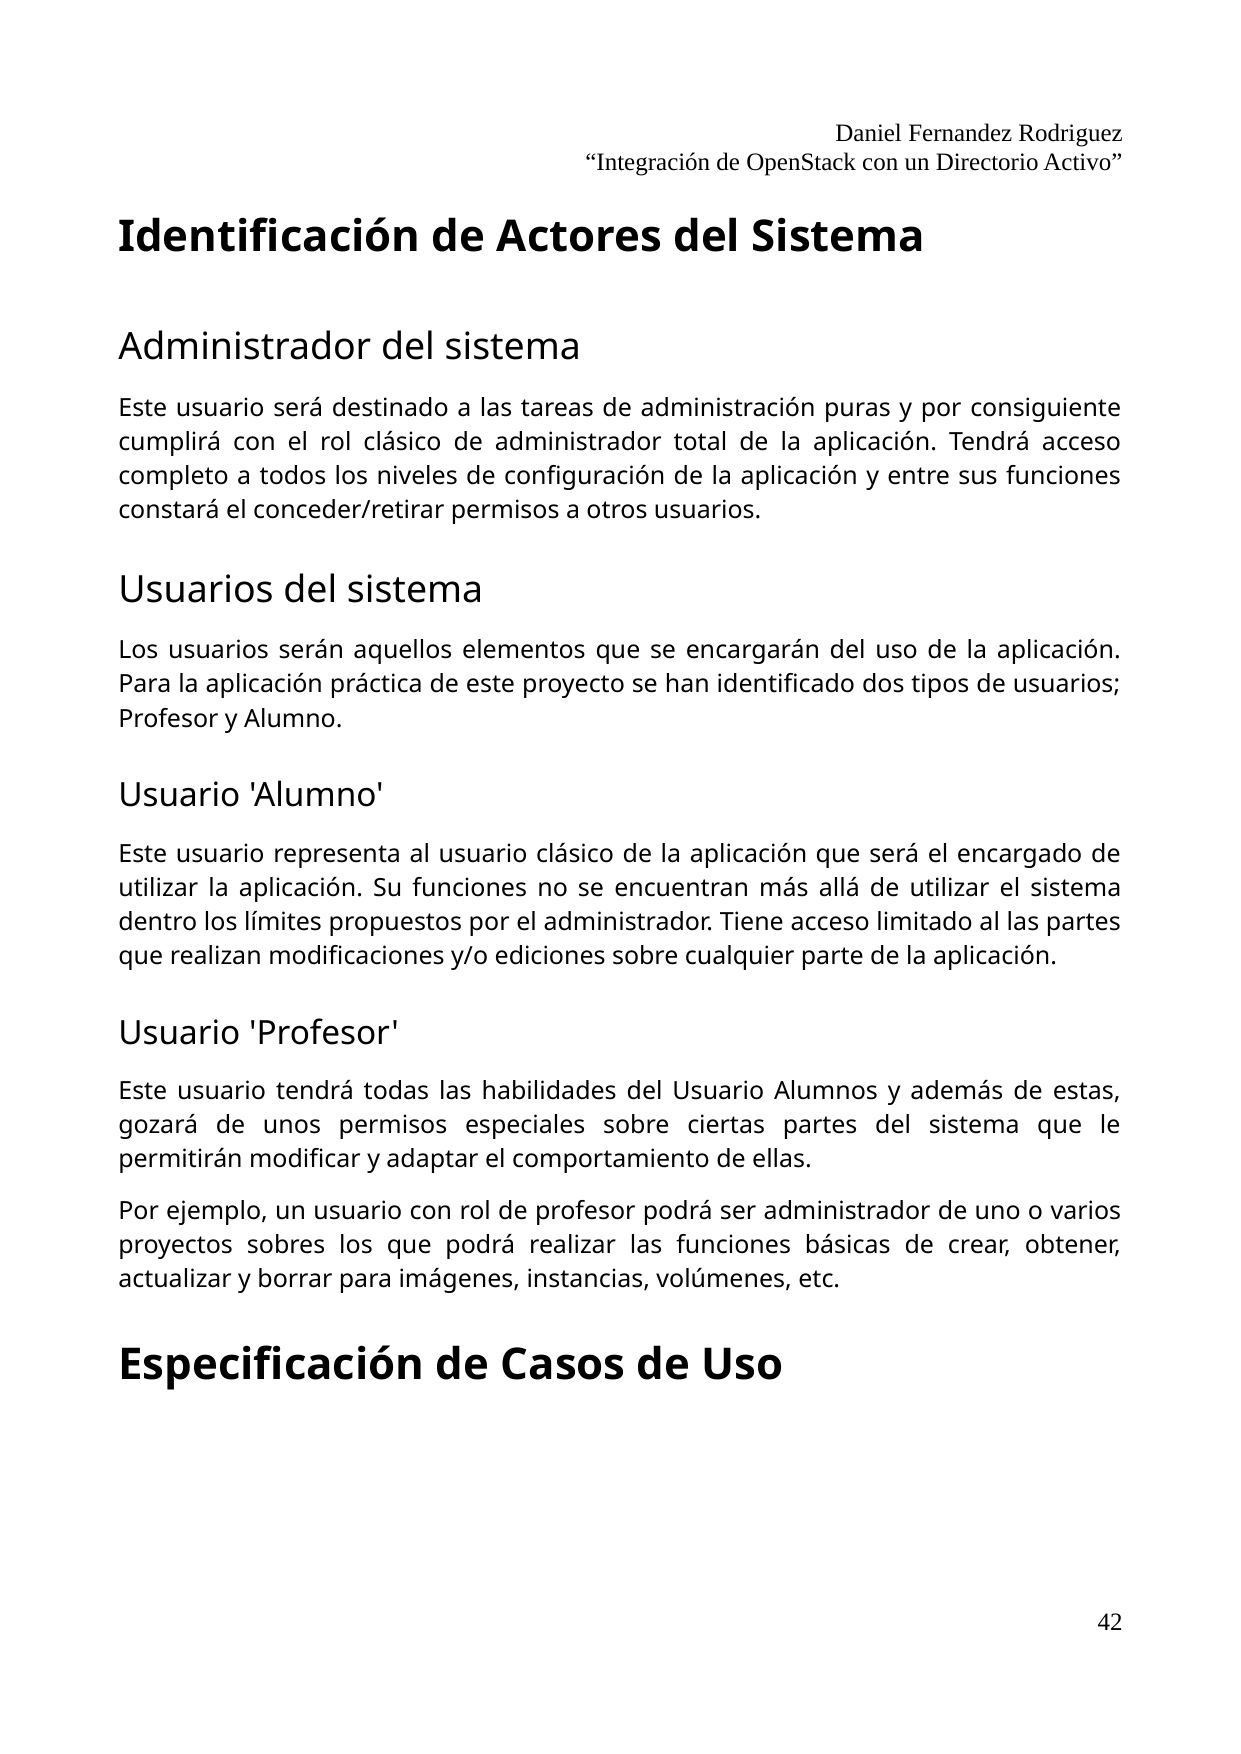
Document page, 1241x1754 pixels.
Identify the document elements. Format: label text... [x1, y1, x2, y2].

subtitle Administrador del sistema [118, 320, 1122, 371]
subtitle Identificación de Actores del Sistema [118, 205, 1122, 265]
text Los usuarios serán aquellos elementos que se encargarán del uso de la aplicación. Para la aplicación práctica de este proyecto se han identificado dos tipos de usuarios; Profesor y Alumno. [118, 632, 1122, 734]
subtitle Usuarios del sistema [118, 562, 1122, 613]
text Este usuario tendrá todas las habilidades del Usuario Alumnos y además de estas, gozará de unos permisos especiales sobre ciertas partes del sistema que le permitirán modificar y adaptar el comportamiento de ellas. [118, 1072, 1122, 1174]
text Este usuario será destinado a las tareas de administración puras y por consiguiente cumplirá con el rol clásico de administrador total de la aplicación. Tendrá acceso completo a todos los niveles de configuración de la aplicación y entre sus funciones constará el conceder/retirar permisos a otros usuarios. [118, 389, 1122, 526]
subtitle Especificación de Casos de Uso [118, 1332, 1122, 1392]
text Por ejemplo, un usuario con rol de profesor podrá ser administrador de uno o varios proyectos sobres los que podrá realizar las funciones básicas de crear, obtener, actualizar y borrar para imágenes, instancias, volúmenes, etc. [118, 1193, 1122, 1295]
subtitle Usuario 'Profesor' [118, 1008, 1122, 1054]
text Este usuario representa al usuario clásico de la aplicación que será el encargado de utilizar la aplicación. Su funciones no se encuentran más allá de utilizar el sistema dentro los límites propuestos por el administrador. Tiene acceso limitado al las partes que realizan modificaciones y/o ediciones sobre cualquier parte de la aplicación. [118, 835, 1122, 971]
subtitle Usuario 'Alumno' [118, 771, 1122, 817]
